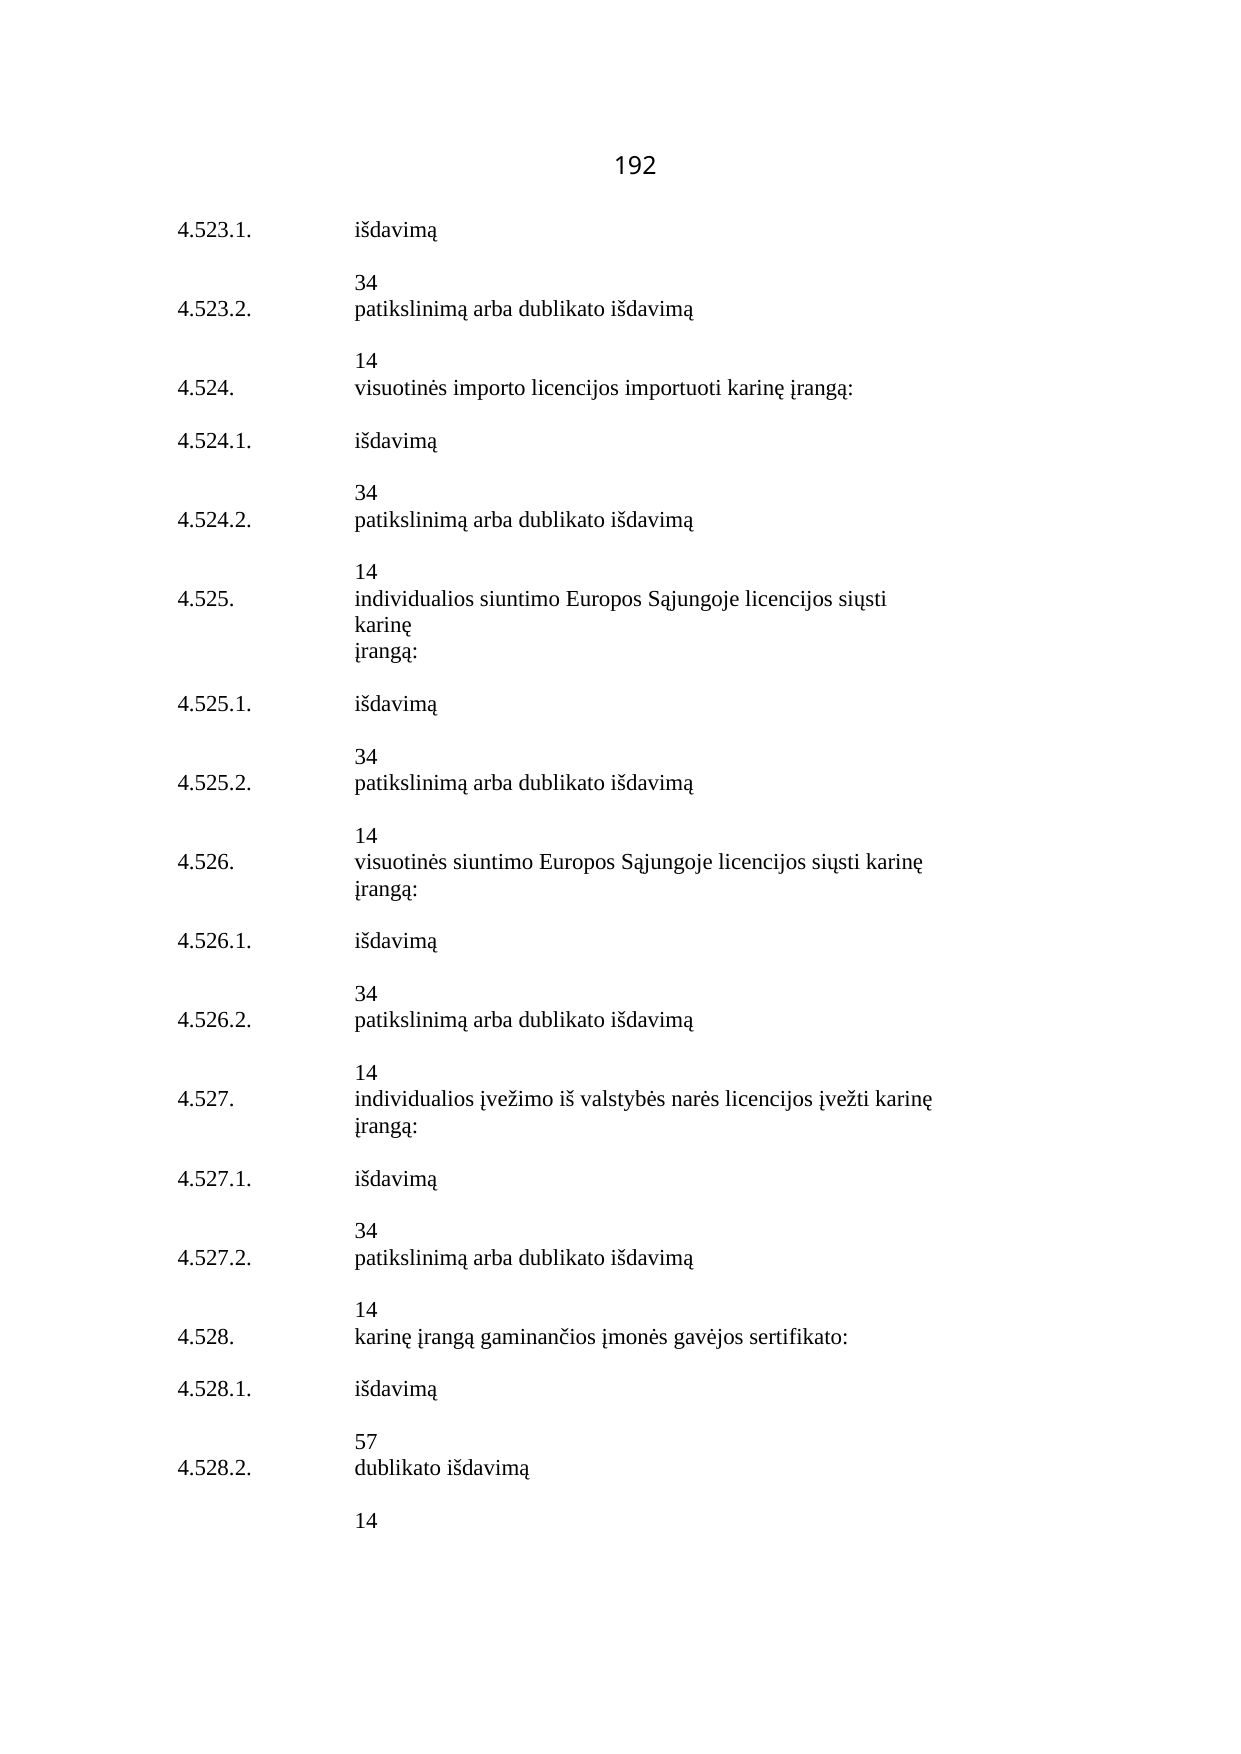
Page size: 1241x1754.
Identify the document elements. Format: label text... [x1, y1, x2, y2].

text 4.523.2. patikslinimą arba dublikato išdavimą 14 [177, 295, 945, 374]
text 4.527. individualios įvežimo iš valstybės narės licencijos įvežti karinę [177, 1086, 945, 1112]
text 4.526.2. patikslinimą arba dublikato išdavimą 14 [177, 1006, 945, 1086]
text 4.528.2. dublikato išdavimą 14 [177, 1454, 945, 1533]
text 4.525.2. patikslinimą arba dublikato išdavimą 14 [177, 769, 945, 848]
text 4.527.2. patikslinimą arba dublikato išdavimą 14 [177, 1244, 945, 1323]
text 4.524.2. patikslinimą arba dublikato išdavimą 14 [177, 506, 945, 585]
text įrangą: [354, 1112, 945, 1164]
text įrangą: [354, 875, 945, 927]
text 4.524.1. išdavimą 34 [177, 427, 945, 506]
text 4.528.1. išdavimą 57 [177, 1375, 945, 1454]
text 4.528. karinę įrangą gaminančios įmonės gavėjos sertifikato: [177, 1323, 945, 1375]
text 4.523.1. išdavimą 34 [177, 216, 945, 295]
text įrangą: [354, 637, 945, 690]
text 4.524. visuotinės importo licencijos importuoti karinę įrangą: [177, 374, 945, 427]
text 4.526.1. išdavimą 34 [177, 927, 945, 1006]
text 4.527.1. išdavimą 34 [177, 1164, 945, 1244]
text 4.525.1. išdavimą 34 [177, 690, 945, 769]
text 4.526. visuotinės siuntimo Europos Sąjungoje licencijos siųsti karinę [177, 848, 945, 875]
text 4.525. individualios siuntimo Europos Sąjungoje licencijos siųsti karinę [177, 585, 945, 637]
